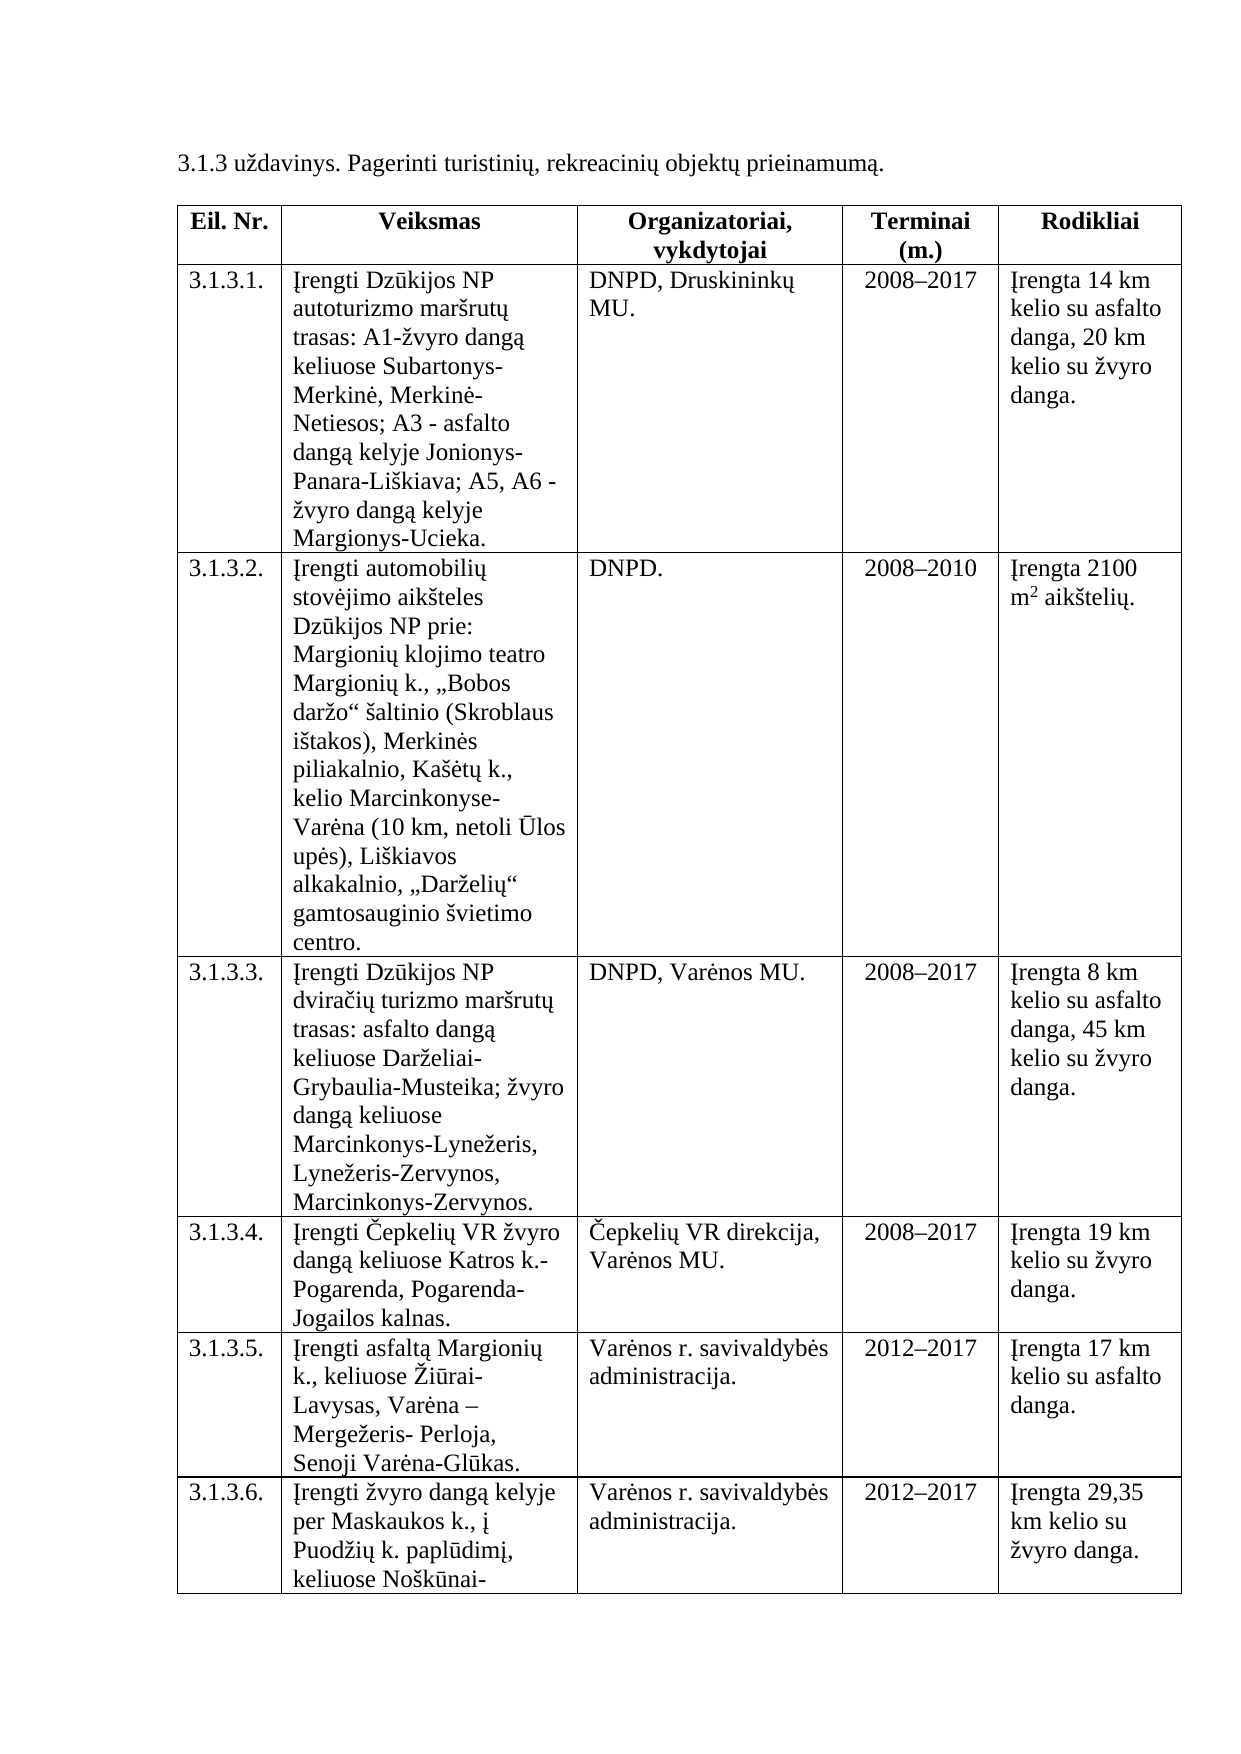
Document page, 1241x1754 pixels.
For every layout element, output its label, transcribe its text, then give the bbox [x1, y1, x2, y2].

table_cell 3.1.3.3. [178, 957, 281, 1216]
table_header Eil. Nr. [178, 206, 281, 264]
table_cell Įrengta 17 km kelio su asfalto danga. [999, 1333, 1181, 1476]
table_header Rodikliai [999, 206, 1181, 264]
table_cell 2008–2017 [843, 1217, 998, 1332]
table_cell 2008–2017 [843, 265, 998, 552]
table_cell Įrengti automobilių stovėjimo aikšteles Dzūkijos NP prie: Margionių klojimo teatro Margionių k., „Bobos daržo“ šaltinio (Skroblaus ištakos), Merkinės piliakalnio, Kašėtų k., kelio Marcinkonyse-Varėna (10 km, netoli Ūlos upės), Liškiavos alkakalnio, „Darželių“ gamtosauginio švietimo centro. [282, 553, 577, 956]
table_cell Įrengti asfaltą Margionių k., keliuose Žiūrai-Lavysas, Varėna – Mergežeris- Perloja, Senoji Varėna-Glūkas. [282, 1333, 577, 1476]
text 3.1.3 uždavinys. Pagerinti turistinių, rekreacinių objektų prieinamumą. [177, 148, 1181, 176]
table_cell Įrengti žvyro dangą kelyje per Maskaukos k., į Puodžių k. paplūdimį, keliuose Noškūnai- [282, 1478, 577, 1592]
table_cell 2008–2017 [843, 957, 998, 1216]
table_cell 2012–2017 [843, 1333, 998, 1476]
table_cell Įrengta 29,35 km kelio su žvyro danga. [999, 1478, 1181, 1592]
table_cell Įrengti Čepkelių VR žvyro dangą keliuose Katros k.-Pogarenda, Pogarenda-Jogailos kalnas. [282, 1217, 577, 1332]
table_cell Įrengta 8 km kelio su asfalto danga, 45 km kelio su žvyro danga. [999, 957, 1181, 1216]
table_cell DNPD. [578, 553, 842, 956]
table_cell Įrengta 2100 m2 aikštelių. [999, 553, 1181, 956]
table_cell 3.1.3.5. [178, 1333, 281, 1476]
table_cell Įrengti Dzūkijos NP autoturizmo maršrutų trasas: A1-žvyro dangą keliuose Subartonys-Merkinė, Merkinė-Netiesos; A3 - asfalto dangą kelyje Jonionys-Panara-Liškiava; A5, A6 - žvyro dangą kelyje Margionys-Ucieka. [282, 265, 577, 552]
table_cell 2012–2017 [843, 1478, 998, 1592]
table_cell Varėnos r. savivaldybės administracija. [578, 1333, 842, 1476]
table_cell DNPD, Varėnos MU. [578, 957, 842, 1216]
table_cell 3.1.3.4. [178, 1217, 281, 1332]
table_cell 3.1.3.6. [178, 1478, 281, 1592]
table_cell Čepkelių VR direkcija, Varėnos MU. [578, 1217, 842, 1332]
table_cell 3.1.3.1. [178, 265, 281, 552]
table_cell Įrengti Dzūkijos NP dviračių turizmo maršrutų trasas: asfalto dangą keliuose Darželiai-Grybaulia-Musteika; žvyro dangą keliuose Marcinkonys-Lynežeris, Lynežeris-Zervynos, Marcinkonys-Zervynos. [282, 957, 577, 1216]
table_cell 2008–2010 [843, 553, 998, 956]
table_header Organizatoriai, vykdytojai [578, 206, 842, 264]
table_cell DNPD, Druskininkų MU. [578, 265, 842, 552]
table_header Terminai (m.) [843, 206, 998, 264]
table_cell Įrengta 14 km kelio su asfalto danga, 20 km kelio su žvyro danga. [999, 265, 1181, 552]
table_cell Įrengta 19 km kelio su žvyro danga. [999, 1217, 1181, 1332]
table_cell 3.1.3.2. [178, 553, 281, 956]
table_header Veiksmas [282, 206, 577, 264]
table_cell Varėnos r. savivaldybės administracija. [578, 1478, 842, 1592]
